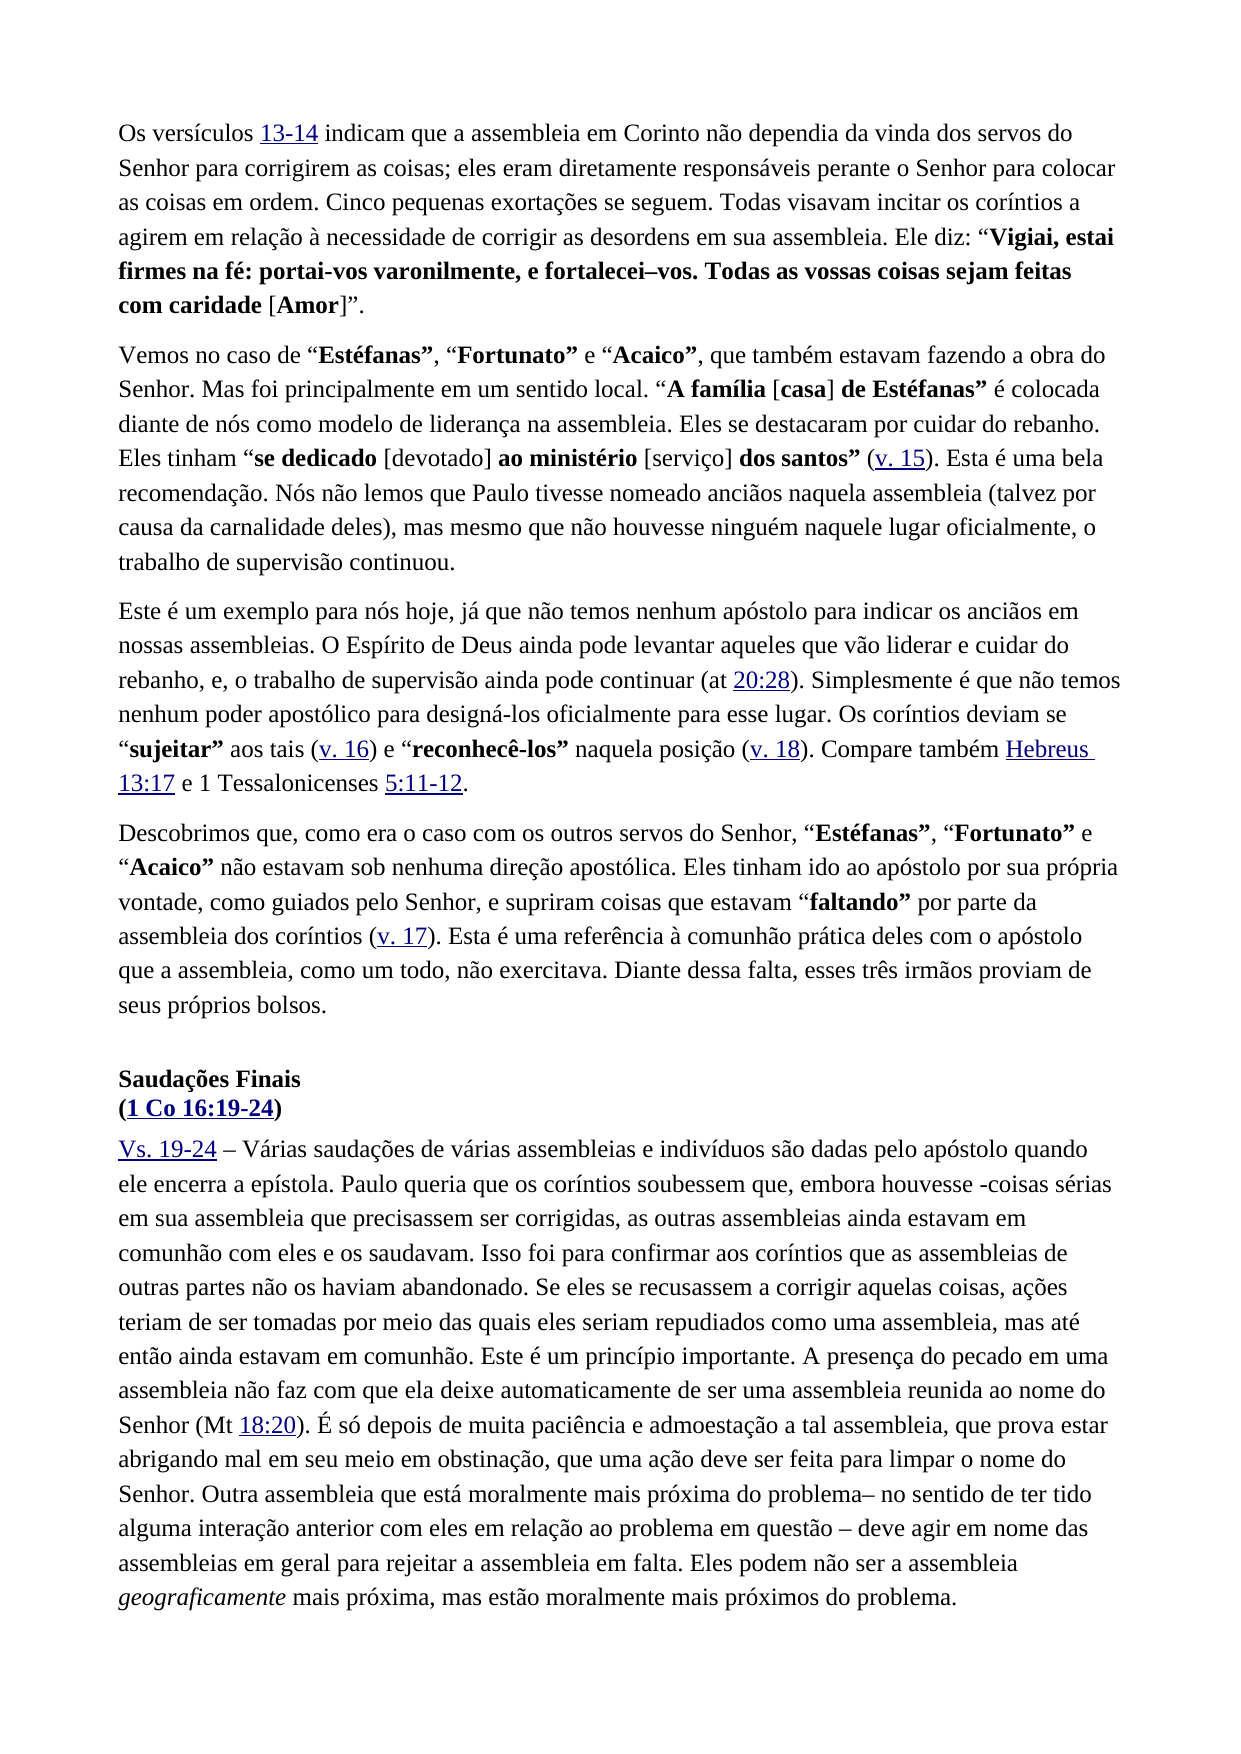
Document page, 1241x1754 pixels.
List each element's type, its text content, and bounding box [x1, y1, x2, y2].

subtitle Saudações Finais (1 Co 16:19-24) [118, 1064, 1122, 1122]
text Vemos no caso de “Estéfanas”, “Fortunato” e “Acaico”, que também estavam fazendo a obra do Senhor. Mas foi principalmente em um sentido local. “A família [casa] de Estéfanas” é colocada diante de nós como modelo de liderança na assembleia. Eles se destacaram por cuidar do rebanho. Eles tinham “se dedicado [devotado] ao ministério [serviço] dos santos” (v. 15). Esta é uma bela recomendação. Nós não lemos que Paulo tivesse nomeado anciãos naquela assembleia (talvez por causa da carnalidade deles), mas mesmo que não houvesse ninguém naquele lugar oficialmente, o trabalho de supervisão continuou. [118, 340, 1122, 575]
text Os versículos 13-14 indicam que a assembleia em Corinto não dependia da vinda dos servos do Senhor para corrigirem as coisas; eles eram diretamente responsáveis perante o Senhor para colocar as coisas em ordem. Cinco pequenas exortações se seguem. Todas visavam incitar os coríntios a agirem em relação à necessidade de corrigir as desordens em sua assembleia. Ele diz: “Vigiai, estai firmes na fé: portai-vos varonilmente, e fortalecei–vos. Todas as vossas coisas sejam feitas com caridade [Amor]”. [118, 118, 1122, 319]
text Vs. 19-24 – Várias saudações de várias assembleias e indivíduos são dadas pelo apóstolo quando ele encerra a epístola. Paulo queria que os coríntios soubessem que, embora houvesse -coisas sérias em sua assembleia que precisassem ser corrigidas, as outras assembleias ainda estavam em comunhão com eles e os saudavam. Isso foi para confirmar aos coríntios que as assembleias de outras partes não os haviam abandonado. Se eles se recusassem a corrigir aquelas coisas, ações teriam de ser tomadas por meio das quais eles seriam repudiados como uma assembleia, mas até então ainda estavam em comunhão. Este é um princípio importante. A presença do pecado em uma assembleia não faz com que ela deixe automaticamente de ser uma assembleia reunida ao nome do Senhor (Mt 18:20). É só depois de muita paciência e admoestação a tal assembleia, que prova estar abrigando mal em seu meio em obstinação, que uma ação deve ser feita para limpar o nome do Senhor. Outra assembleia que está moralmente mais próxima do problema– no sentido de ter tido alguma interação anterior com eles em relação ao problema em questão – deve agir em nome das assembleias em geral para rejeitar a assembleia em falta. Eles podem não ser a assembleia geograficamente mais próxima, mas estão moralmente mais próximos do problema. [118, 1134, 1122, 1611]
text Descobrimos que, como era o caso com os outros servos do Senhor, “Estéfanas”, “Fortunato” e “Acaico” não estavam sob nenhuma direção apostólica. Eles tinham ido ao apóstolo por sua própria vontade, como guiados pelo Senhor, e supriram coisas que estavam “faltando” por parte da assembleia dos coríntios (v. 17). Esta é uma referência à comunhão prática deles com o apóstolo que a assembleia, como um todo, não exercitava. Diante dessa falta, esses três irmãos proviam de seus próprios bolsos. [118, 818, 1122, 1019]
text Este é um exemplo para nós hoje, já que não temos nenhum apóstolo para indicar os anciãos em nossas assembleias. O Espírito de Deus ainda pode levantar aqueles que vão liderar e cuidar do rebanho, e, o trabalho de supervisão ainda pode continuar (at 20:28). Simplesmente é que não temos nenhum poder apostólico para designá-los oficialmente para esse lugar. Os coríntios deviam se “sujeitar” aos tais (v. 16) e “reconhecê-los” naquela posição (v. 18). Compare também Hebreus 13:17 e 1 Tessalonicenses 5:11-12. [118, 596, 1122, 797]
